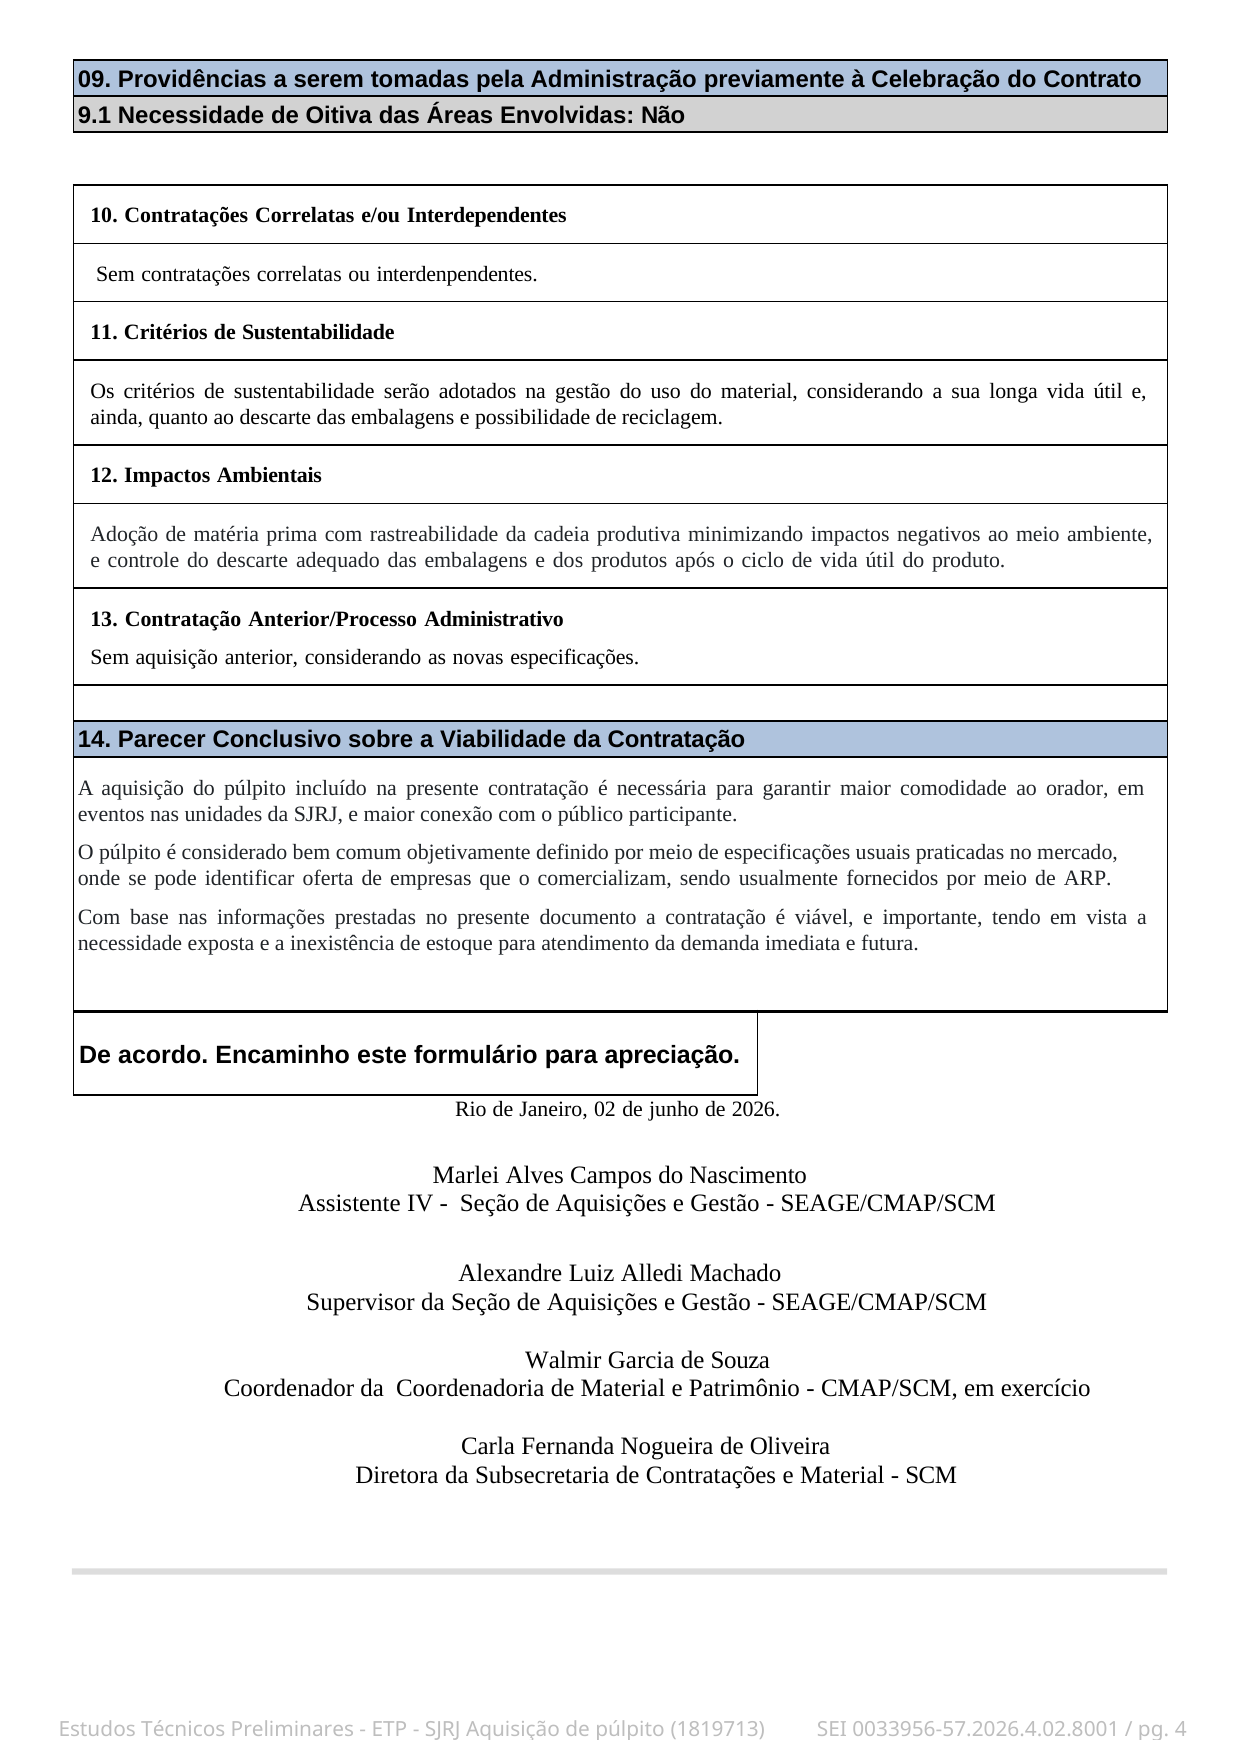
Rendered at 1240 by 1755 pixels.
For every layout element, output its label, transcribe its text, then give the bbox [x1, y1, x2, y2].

table_cell 11. Critérios de Sustentabilidade [74, 302, 1167, 359]
table_header 10. Contratações Correlatas e/ou Interdependentes [74, 186, 1167, 242]
table_cell A aquisição do púlpito incluído na presente contratação é necessária para garantir maior comodidade ao orador, em eventos nas unidades da SJRJ, e maior conexão com o público participante. O púlpito é considerado bem comum objetivamente definido por meio de especificações usuais praticadas no mercado, onde se pode identificar oferta de empresas que o comercializam, sendo usualmente fornecidos por meio de ARP. Com base nas informações prestadas no presente documento a contratação é viável, e importante, tendo em vista a necessidade exposta e a inexistência de estoque para atendimento da demanda imediata e futura. [74, 758, 1167, 1009]
table_cell [758, 1013, 1167, 1094]
text Alexandre Luiz Alledi Machado [133, 1258, 1106, 1287]
text Assistente IV - Seção de Aquisições e Gestão - SEAGE/CMAP/SCM [133, 1188, 1160, 1217]
text Rio de Janeiro, 02 de junho de 2026. [133, 1096, 1101, 1121]
text Diretora da Subsecretaria de Contratações e Material - SCM [148, 1460, 1164, 1488]
table_cell De acordo. Encaminho este formulário para apreciação. [74, 1013, 757, 1094]
table_cell 9.1 Necessidade de Oitiva das Áreas Envolvidas: Não [74, 97, 1167, 131]
table_cell Os critérios de sustentabilidade serão adotados na gestão do uso do material, considerando a sua longa vida útil e, ainda, quanto ao descarte das embalagens e possibilidade de reciclagem. [74, 361, 1167, 444]
table_header 09. Providências a serem tomadas pela Administração previamente à Celebração do Contrato [74, 61, 1167, 95]
table_cell 13. Contratação Anterior/Processo Administrativo Sem aquisição anterior, considerando as novas especificações. [74, 589, 1167, 684]
table_cell Sem contratações correlatas ou interdenpendentes. [74, 244, 1167, 301]
table_cell 14. Parecer Conclusivo sobre a Viabilidade da Contratação [74, 722, 1167, 756]
text Coordenador da Coordenadoria de Material e Patrimônio - CMAP/SCM, em exercício [150, 1373, 1164, 1402]
table_cell [74, 686, 1167, 720]
text Supervisor da Seção de Aquisições e Gestão - SEAGE/CMAP/SCM [133, 1287, 1160, 1316]
table_cell 12. Impactos Ambientais [74, 446, 1167, 502]
text Carla Fernanda Nogueira de Oliveira [133, 1431, 1157, 1460]
text Marlei Alves Campos do Nascimento [133, 1160, 1106, 1188]
table_cell Adoção de matéria prima com rastreabilidade da cadeia produtiva minimizando impactos negativos ao meio ambiente, e controle do descarte adequado das embalagens e dos produtos após o ciclo de vida útil do produto. [74, 504, 1167, 587]
text Walmir Garcia de Souza [133, 1345, 1162, 1373]
